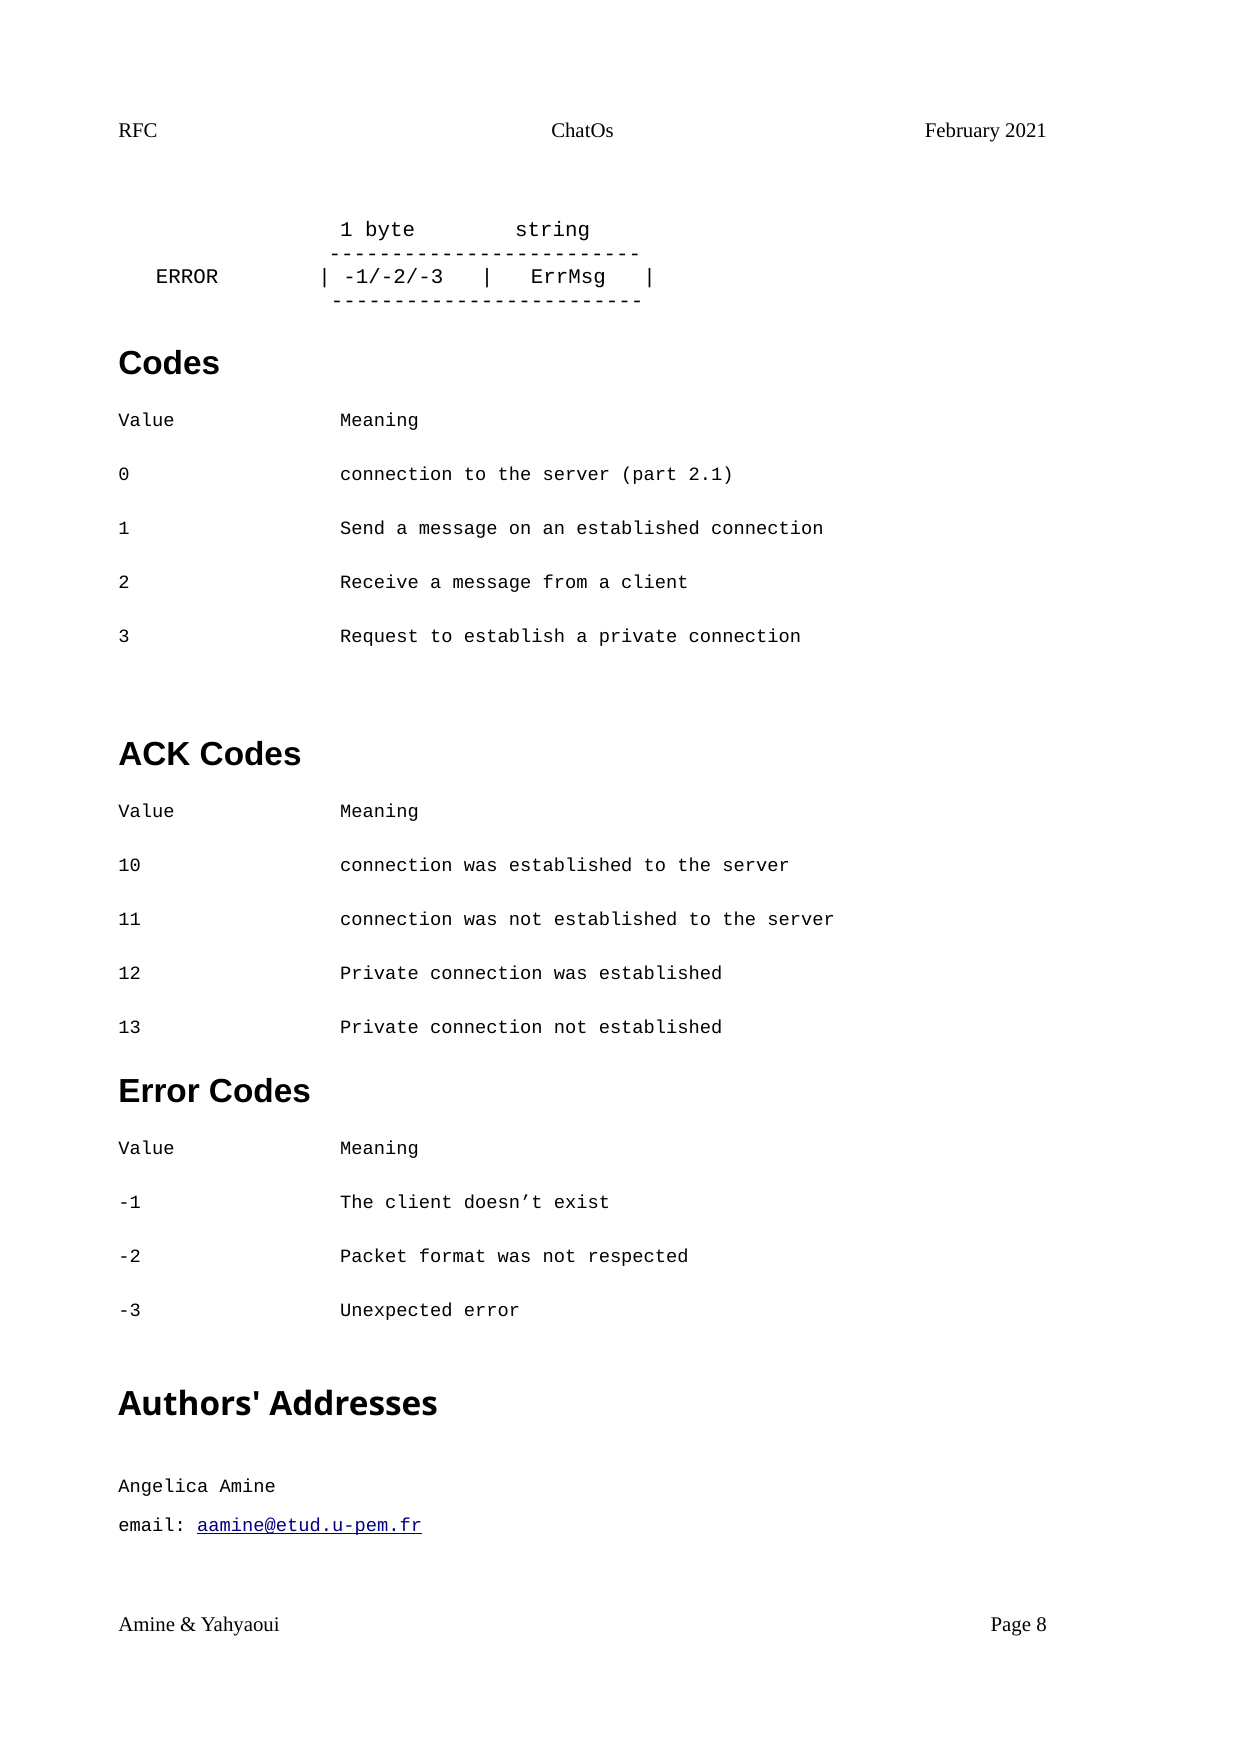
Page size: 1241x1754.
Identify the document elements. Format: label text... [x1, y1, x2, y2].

text ------------------------- [118, 290, 1047, 313]
text ------------------------- [118, 243, 1047, 266]
subtitle Authors' Addresses [118, 1379, 1047, 1425]
text 13 Private connection not established [118, 1017, 1047, 1039]
text 1 Send a message on an established connection [118, 519, 1047, 540]
text email: aamine@etud.u-pem.fr [118, 1515, 1047, 1537]
subtitle Error Codes [118, 1071, 1047, 1110]
text Value Meaning [118, 411, 1047, 432]
text Codes [118, 343, 1047, 381]
text 12 Private connection was established [118, 963, 1047, 985]
text 0 connection to the server (part 2.1) [118, 465, 1047, 486]
text -2 Packet format was not respected [118, 1247, 1047, 1268]
text 2 Receive a message from a client [118, 572, 1047, 594]
text -3 Unexpected error [118, 1301, 1047, 1322]
text 1 byte string [118, 219, 1047, 243]
text ERROR | -1/-2/-3 | ErrMsg | [118, 266, 1047, 290]
text Value Meaning [118, 1139, 1047, 1160]
text Value Meaning [118, 802, 1047, 823]
subtitle ACK Codes [118, 734, 1047, 772]
text 3 Request to establish a private connection [118, 626, 1047, 648]
text Angelica Amine [118, 1476, 1047, 1498]
text 11 connection was not established to the server [118, 910, 1047, 931]
text -1 The client doesn’t exist [118, 1193, 1047, 1214]
text 10 connection was established to the server [118, 856, 1047, 877]
